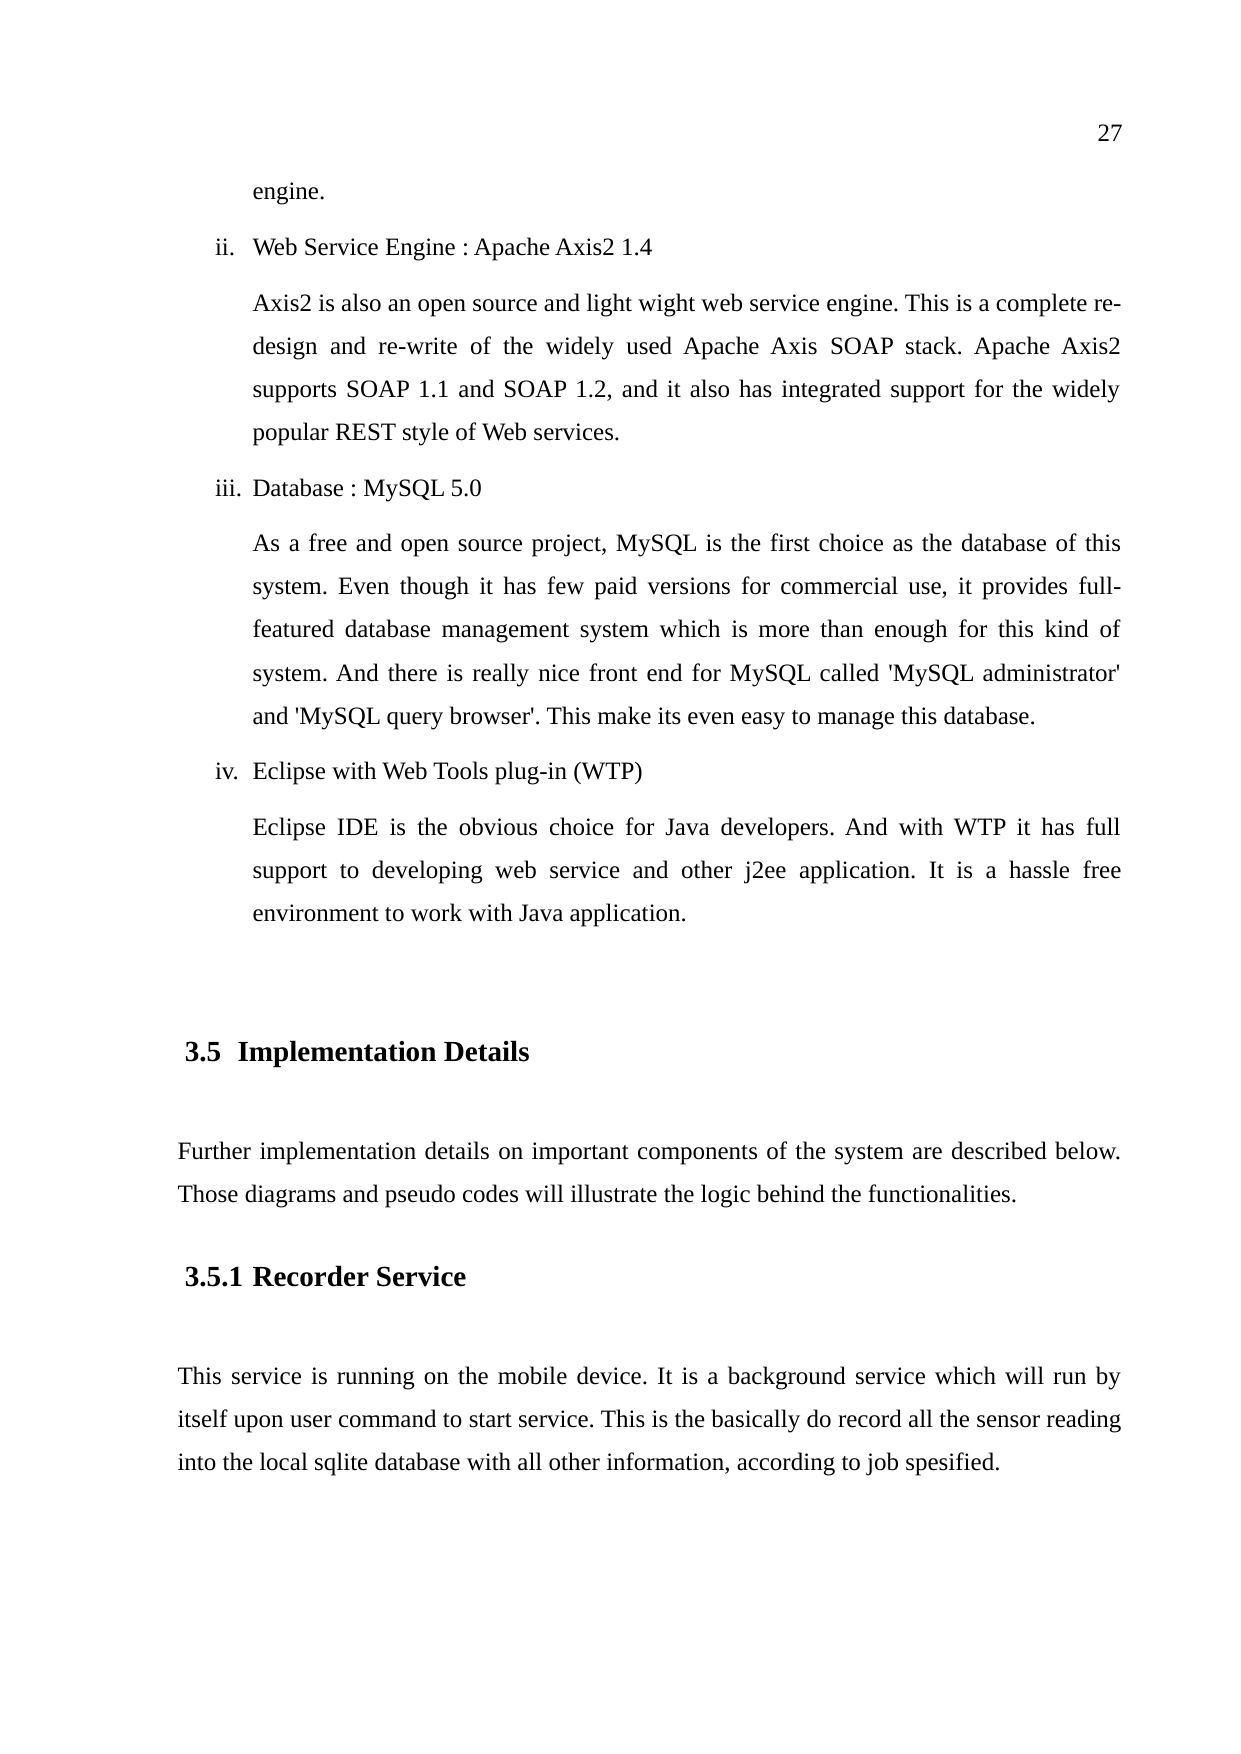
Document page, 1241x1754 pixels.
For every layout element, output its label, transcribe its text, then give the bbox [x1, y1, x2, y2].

list Web Service Engine : Apache Axis2 1.4 [215, 232, 1122, 261]
list As a free and open source project, MySQL is the first choice as the database of this system. Even though it has few paid versions for commercial use, it provides full-featured database management system which is more than enough for this kind of system. And there is really nice front end for MySQL called 'MySQL administrator' and 'MySQL query browser'. This make its even easy to manage this database. [215, 528, 1122, 729]
list Eclipse with Web Tools plug-in (WTP) [215, 756, 1122, 785]
subtitle Implementation Details [177, 1034, 1122, 1068]
list Axis2 is also an open source and light wight web service engine. This is a complete re-design and re-write of the widely used Apache Axis SOAP stack. Apache Axis2 supports SOAP 1.1 and SOAP 1.2, and it also has integrated support for the widely popular REST style of Web services. [215, 288, 1122, 446]
text This service is running on the mobile device. It is a background service which will run by itself upon user command to start service. This is the basically do record all the sensor reading into the local sqlite database with all other information, according to job spesified. [177, 1361, 1122, 1476]
list Database : MySQL 5.0 [215, 473, 1122, 501]
subtitle Recorder Service [177, 1259, 1122, 1293]
list Eclipse IDE is the obvious choice for Java developers. And with WTP it has full support to developing web service and other j2ee application. It is a hassle free environment to work with Java application. [215, 812, 1122, 927]
list engine. [215, 176, 1122, 205]
text Further implementation details on important components of the system are described below. Those diagrams and pseudo codes will illustrate the logic behind the functionalities. [177, 1136, 1122, 1208]
